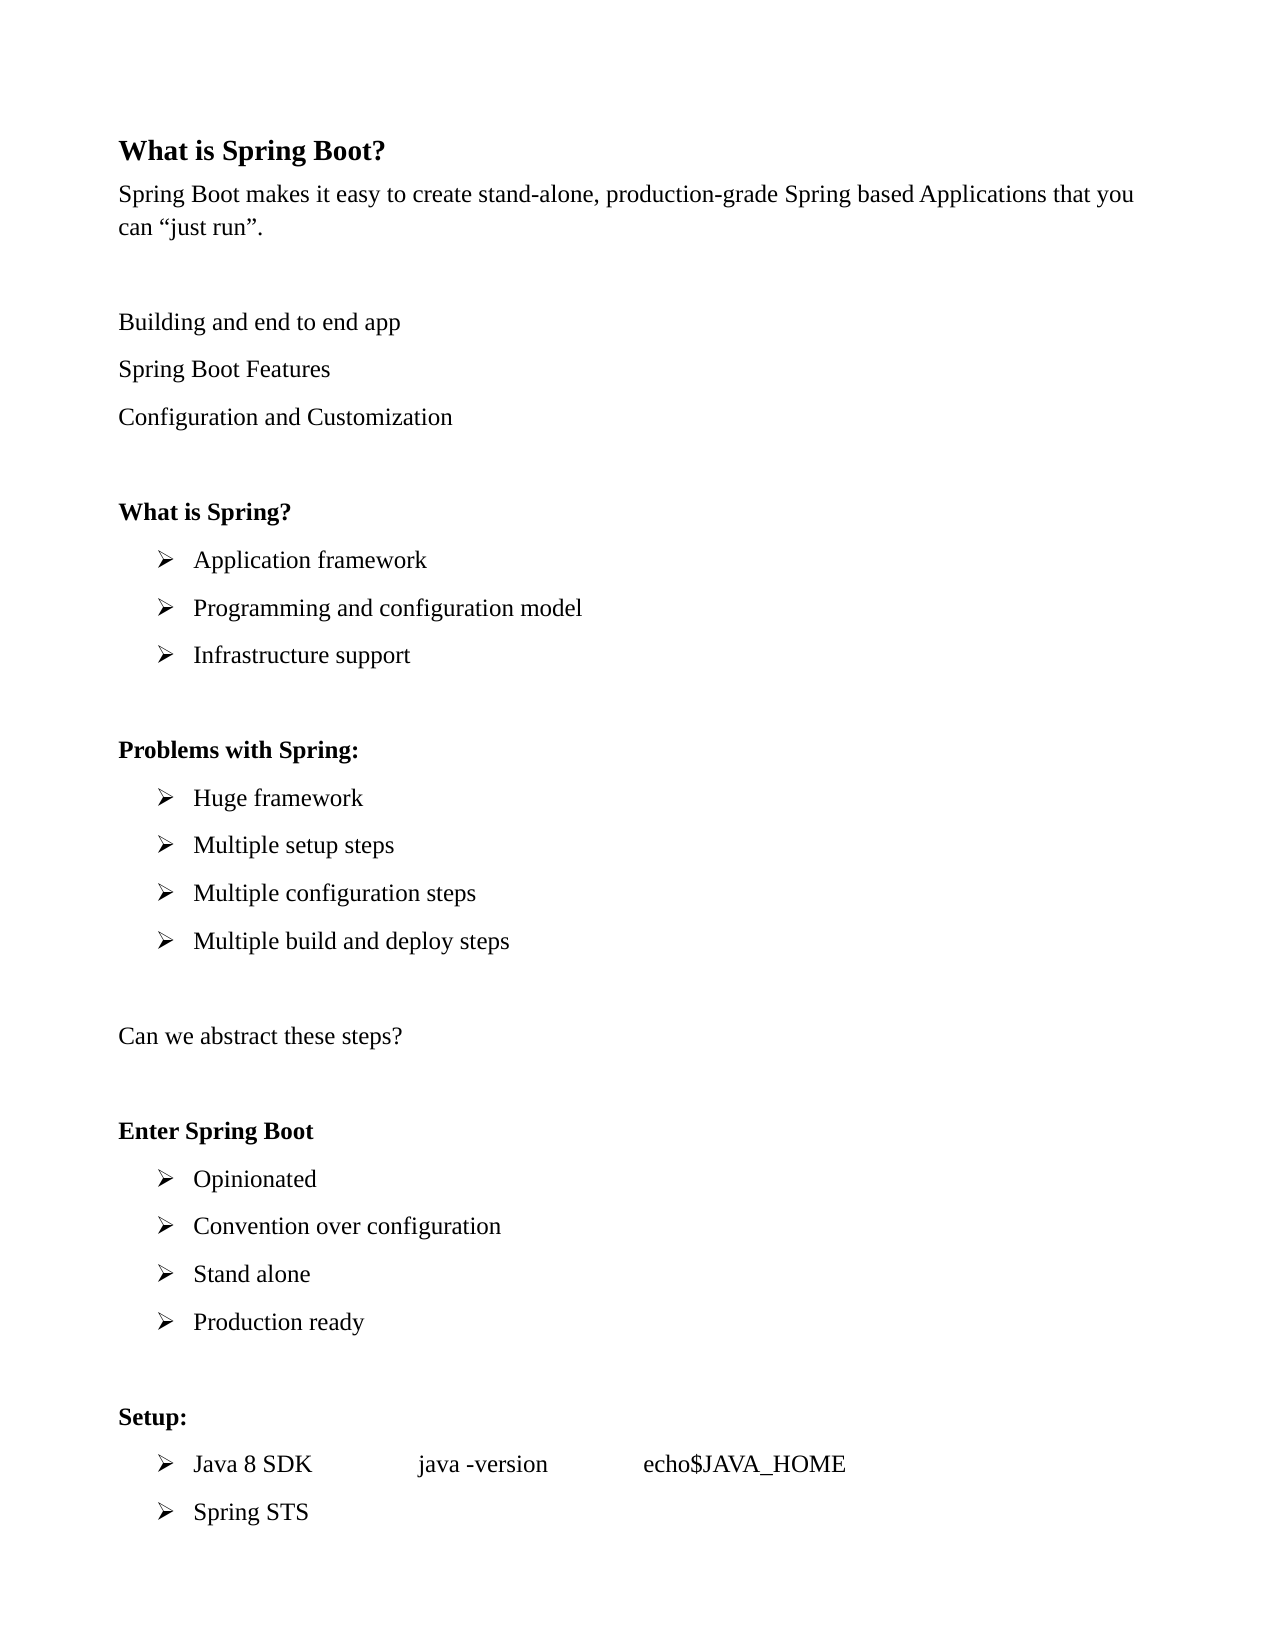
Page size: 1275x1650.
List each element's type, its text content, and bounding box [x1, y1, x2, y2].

list Multiple setup steps [156, 831, 1157, 859]
text What is Spring? [118, 497, 1157, 526]
text Can we abstract these steps? [118, 1021, 1157, 1050]
text Setup: [118, 1402, 1157, 1431]
list Programming and configuration model [156, 593, 1157, 621]
list Java 8 SDK java -version echo$JAVA_HOME [156, 1449, 1157, 1478]
text Enter Spring Boot [118, 1116, 1157, 1145]
list Infrastructure support [156, 640, 1157, 669]
text Spring Boot Features [118, 354, 1157, 383]
list Multiple configuration steps [156, 878, 1157, 907]
list Production ready [156, 1307, 1157, 1335]
list Huge framework [156, 783, 1157, 812]
text Spring Boot makes it easy to create stand-alone, production-grade Spring based Applications that you can “just run”. [118, 179, 1157, 241]
list Application framework [156, 545, 1157, 574]
list Convention over configuration [156, 1211, 1157, 1240]
list Stand alone [156, 1259, 1157, 1288]
text Configuration and Customization [118, 402, 1157, 431]
list Spring STS [156, 1497, 1157, 1526]
list Multiple build and deploy steps [156, 926, 1157, 954]
list Opinionated [156, 1164, 1157, 1193]
text Building and end to end app [118, 307, 1157, 336]
subtitle What is Spring Boot? [118, 133, 1157, 166]
text Problems with Spring: [118, 735, 1157, 764]
